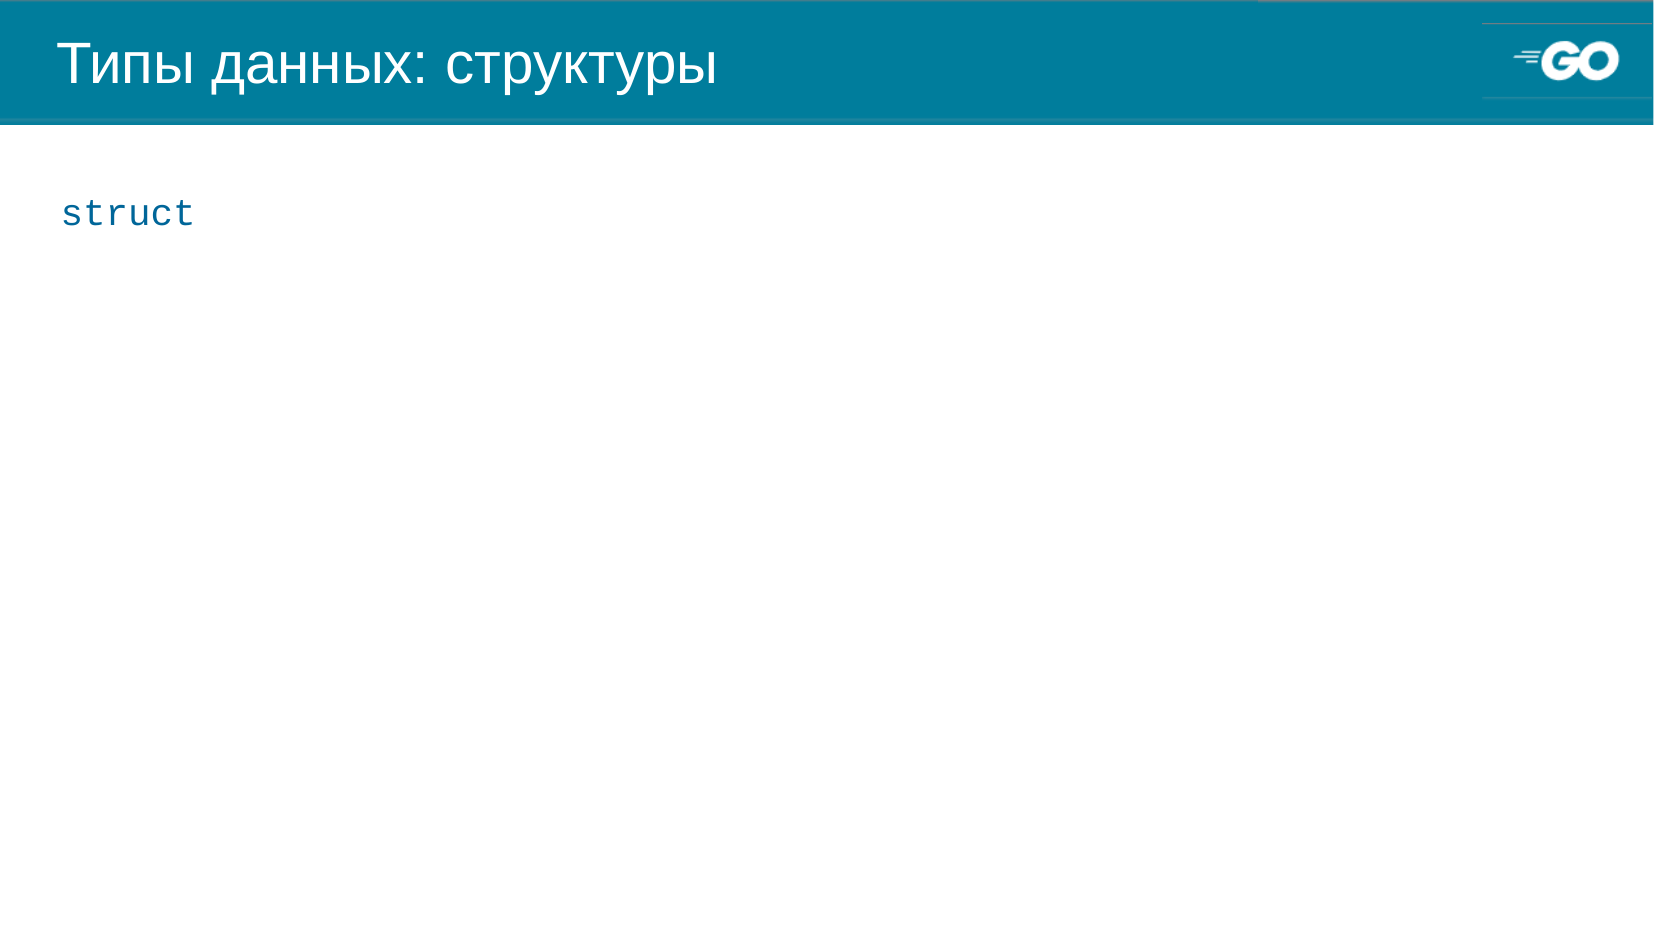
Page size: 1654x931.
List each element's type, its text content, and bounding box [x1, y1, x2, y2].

picture [1542, 41, 1619, 81]
text_box Типы данных: структуры [41, 23, 1495, 104]
text_box struct [35, 141, 1619, 898]
